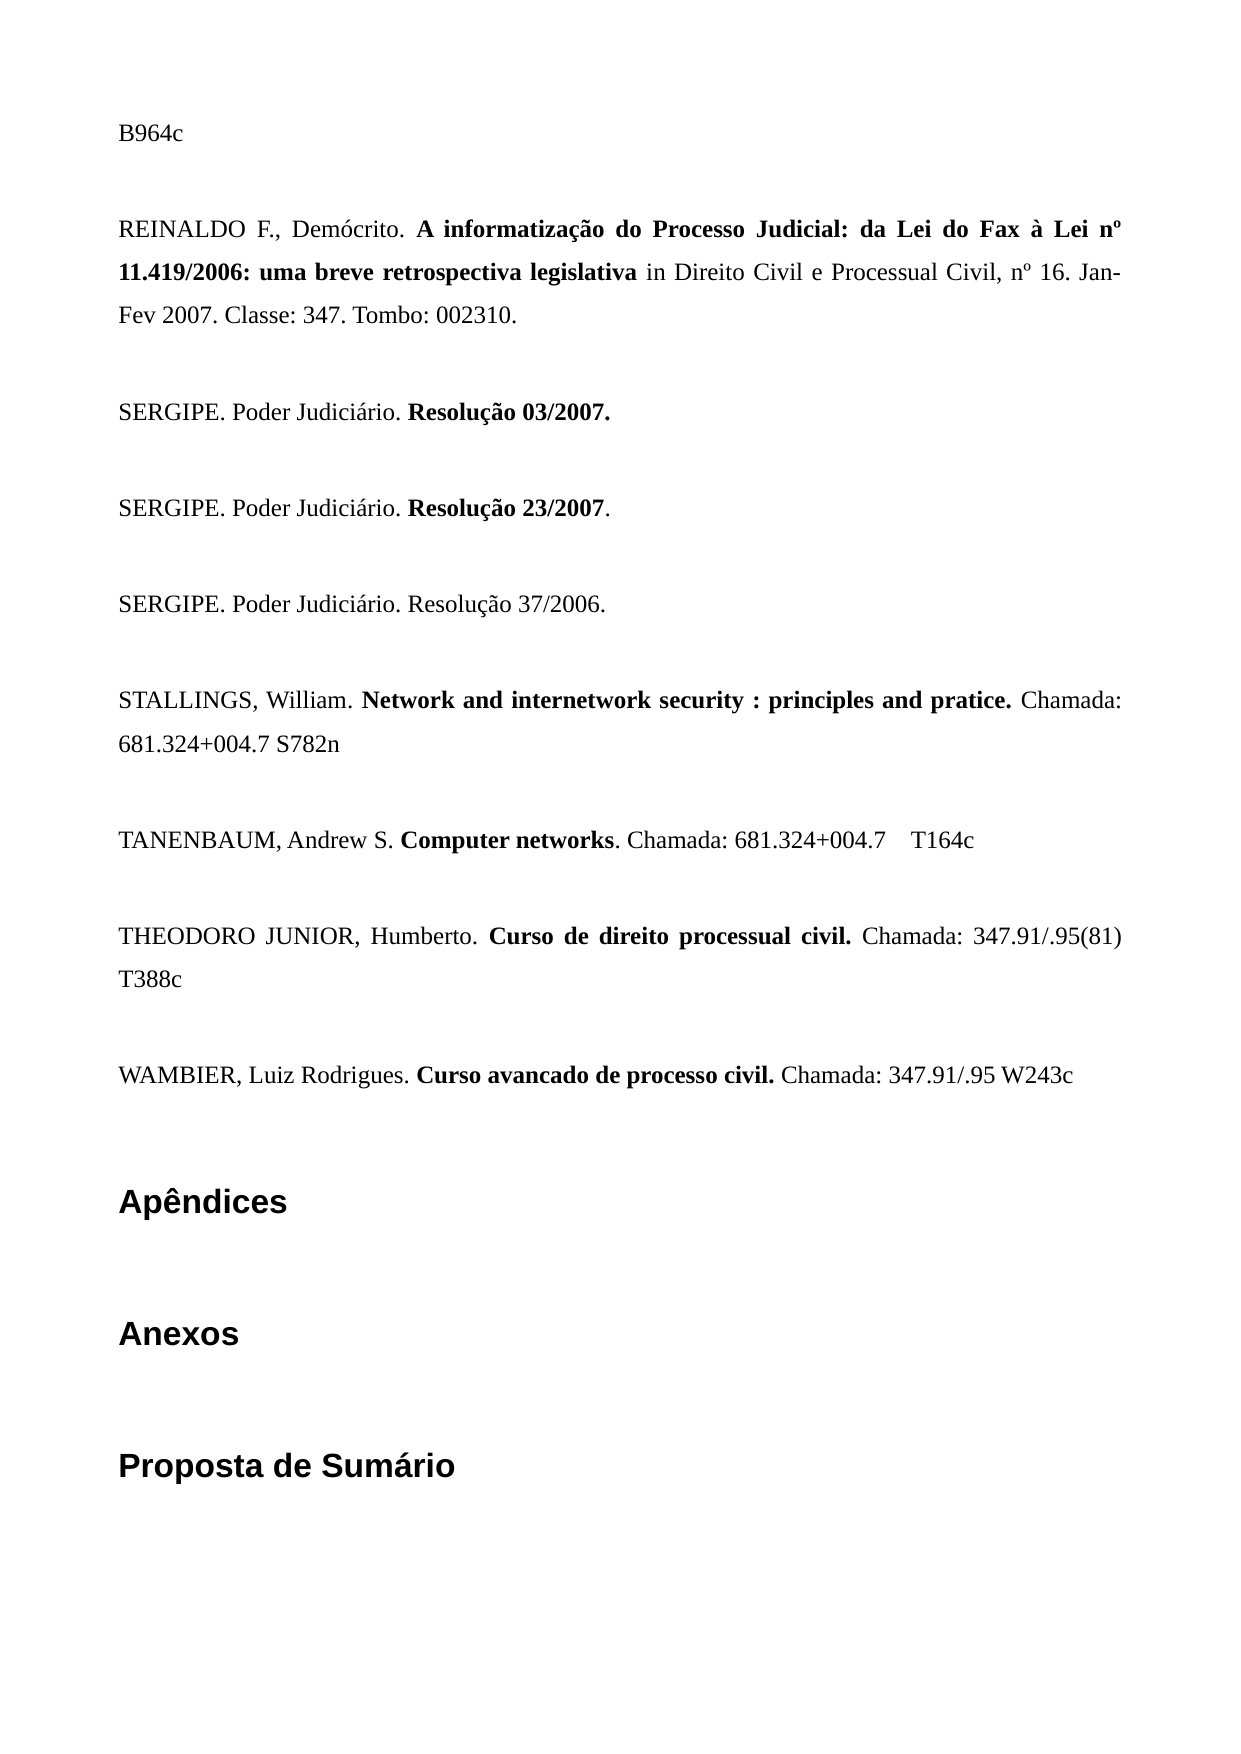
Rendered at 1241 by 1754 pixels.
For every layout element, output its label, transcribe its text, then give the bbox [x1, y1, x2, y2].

subtitle Anexos [118, 1314, 1122, 1352]
subtitle Proposta de Sumário [118, 1445, 1122, 1484]
text STALLINGS, William. Network and internetwork security : principles and pratice. Chamada: 681.324+004.7 S782n [118, 686, 1122, 757]
text SERGIPE. Poder Judiciário. Resolução 23/2007. [118, 493, 1122, 522]
text WAMBIER, Luiz Rodrigues. Curso avancado de processo civil. Chamada: 347.91/.95 W243c [118, 1061, 1122, 1089]
text TANENBAUM, Andrew S. Computer networks. Chamada: 681.324+004.7 T164c [118, 825, 1122, 854]
text REINALDO F., Demócrito. A informatização do Processo Judicial: da Lei do Fax à Lei nº 11.419/2006: uma breve retrospectiva legislativa in Direito Civil e Processual Civil, nº 16. Jan-Fev 2007. Classe: 347. Tombo: 002310. [118, 214, 1122, 329]
text SERGIPE. Poder Judiciário. Resolução 37/2006. [118, 589, 1122, 618]
text THEODORO JUNIOR, Humberto. Curso de direito processual civil. Chamada: 347.91/.95(81) T388c [118, 921, 1122, 993]
text B964c [118, 118, 1122, 147]
text SERGIPE. Poder Judiciário. Resolução 03/2007. [118, 397, 1122, 426]
subtitle Apêndices [118, 1182, 1122, 1221]
